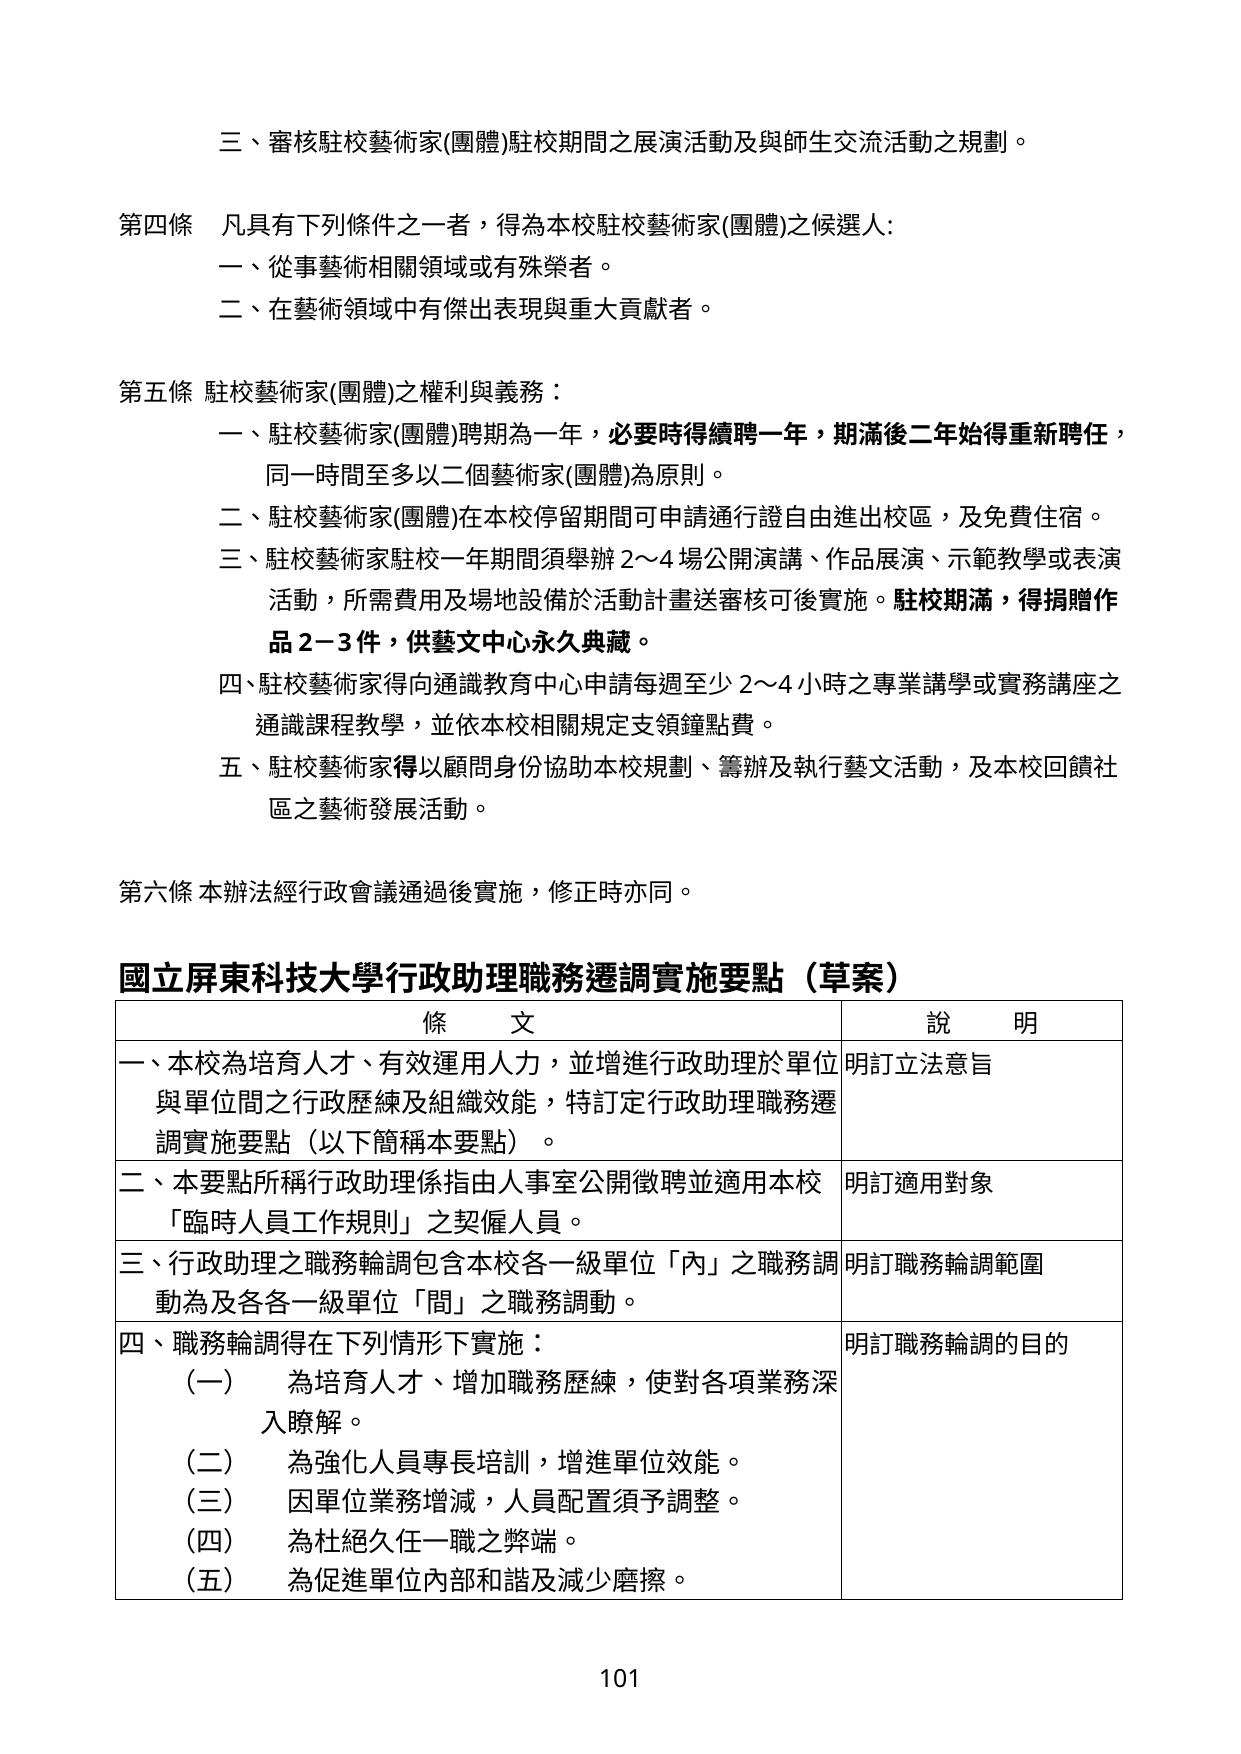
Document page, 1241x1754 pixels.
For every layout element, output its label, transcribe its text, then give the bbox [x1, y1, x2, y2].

table_cell 明訂職務輪調範圍 [842, 1241, 1122, 1321]
text 四、駐校藝術家得向通識教育中心申請每週至少2～4小時之專業講學或實務講座之通識課程教學，並依本校相關規定支領鐘點費。 [218, 660, 1122, 743]
table_cell 四、職務輪調得在下列情形下實施： 為培育人才、增加職務歷練，使對各項業務深入瞭解。 為強化人員專長培訓，增進單位效能。 因單位業務增減，人員配置須予調整。 為杜絕久任一職之弊端。 為促進單位內部和諧及減少磨擦。 [116, 1322, 841, 1599]
text 國立屏東科技大學行政助理職務遷調實施要點（草案） [118, 951, 1122, 1000]
text 第六條 本辦法經行政會議通過後實施，修正時亦同。 [118, 868, 1122, 910]
table_cell 明訂立法意旨 [842, 1041, 1122, 1160]
table_cell 三、行政助理之職務輪調包含本校各一級單位「內」之職務調動為及各各一級單位「間」之職務調動。 [116, 1241, 841, 1321]
table_cell 二、本要點所稱行政助理係指由人事室公開徵聘並適用本校「臨時人員工作規則」之契僱人員。 [116, 1161, 841, 1240]
text 五、駐校藝術家得以顧問身份協助本校規劃、籌辦及執行藝文活動，及本校回饋社區之藝術發展活動。 [218, 743, 1122, 826]
text 一、從事藝術相關領域或有殊榮者。 [118, 243, 1122, 285]
text 二、駐校藝術家(團體)在本校停留期間可申請通行證自由進出校區，及免費住宿。 [118, 493, 1122, 535]
table_header 說 明 [842, 1001, 1122, 1040]
table_cell 一、本校為培育人才、有效運用人力，並增進行政助理於單位與單位間之行政歷練及組織效能，特訂定行政助理職務遷調實施要點（以下簡稱本要點）。 [116, 1041, 841, 1160]
table_cell 明訂適用對象 [842, 1161, 1122, 1240]
text 第五條 駐校藝術家(團體)之權利與義務： [118, 368, 1122, 410]
list 凡具有下列條件之一者，得為本校駐校藝術家(團體)之候選人: [118, 201, 1122, 243]
text 一、駐校藝術家(團體)聘期為一年，必要時得續聘一年，期滿後二年始得重新聘任，同一時間至多以二個藝術家(團體)為原則。 [218, 410, 1122, 493]
text 三、駐校藝術家駐校一年期間須舉辦2～4場公開演講、作品展演、示範教學或表演活動，所需費用及場地設備於活動計畫送審核可後實施。駐校期滿，得捐贈作品2－3件，供藝文中心永久典藏。 [218, 535, 1122, 660]
table_header 條 文 [116, 1001, 841, 1040]
table_cell 明訂職務輪調的目的 [842, 1322, 1122, 1599]
text 二、在藝術領域中有傑出表現與重大貢獻者。 [118, 285, 1122, 326]
text 三、審核駐校藝術家(團體)駐校期間之展演活動及與師生交流活動之規劃。 [118, 118, 1122, 160]
